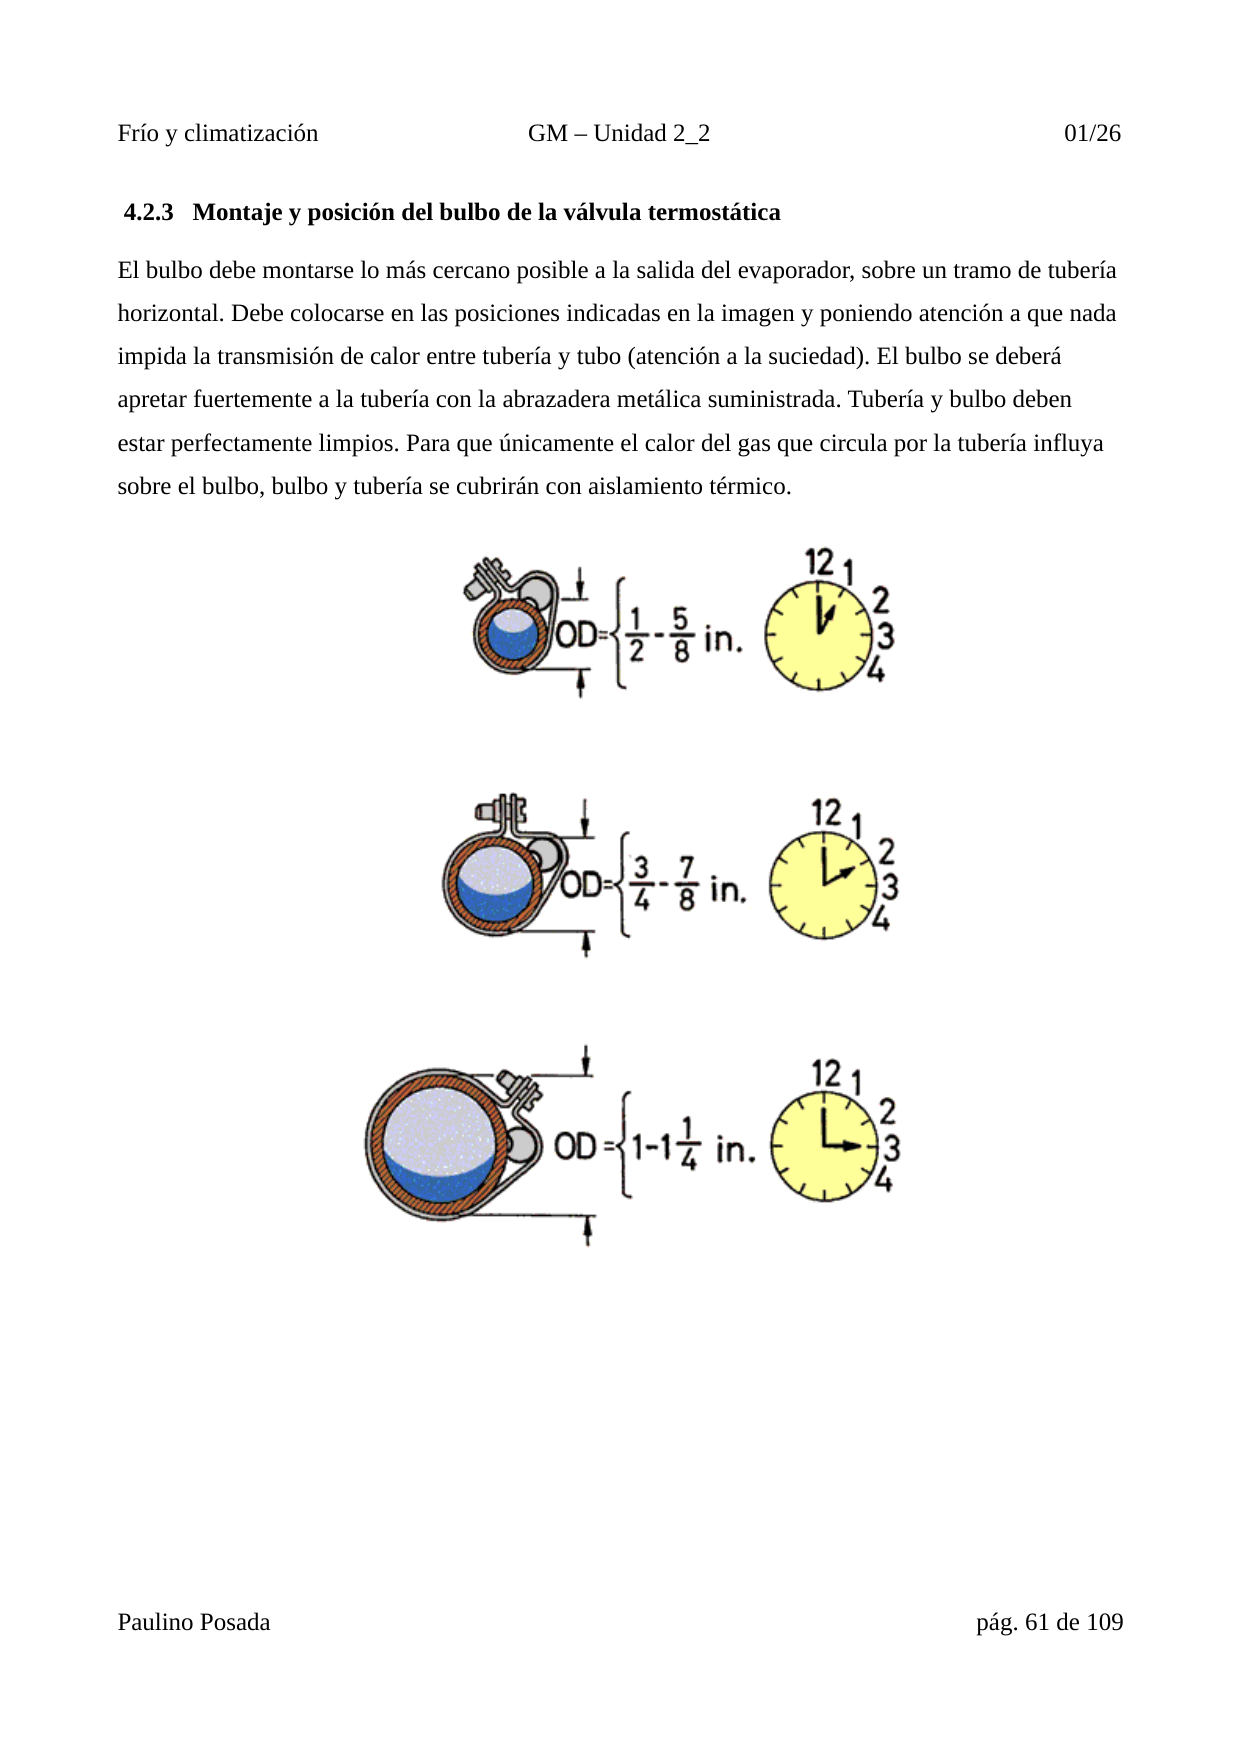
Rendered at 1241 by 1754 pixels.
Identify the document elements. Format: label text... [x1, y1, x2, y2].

subtitle Montaje y posición del bulbo de la válvula termostática [117, 197, 1123, 226]
picture [356, 539, 904, 1251]
text El bulbo debe montarse lo más cercano posible a la salida del evaporador, sobre un tramo de tubería horizontal. Debe colocarse en las posiciones indicadas en la imagen y poniendo atención a que nada impida la transmisión de calor entre tubería y tubo (atención a la suciedad). El bulbo se deberá apretar fuertemente a la tubería con la abrazadera metálica suministrada. Tubería y bulbo deben estar perfectamente limpios. Para que únicamente el calor del gas que circula por la tubería influya sobre el bulbo, bulbo y tubería se cubrirán con aislamiento térmico. [117, 255, 1123, 499]
